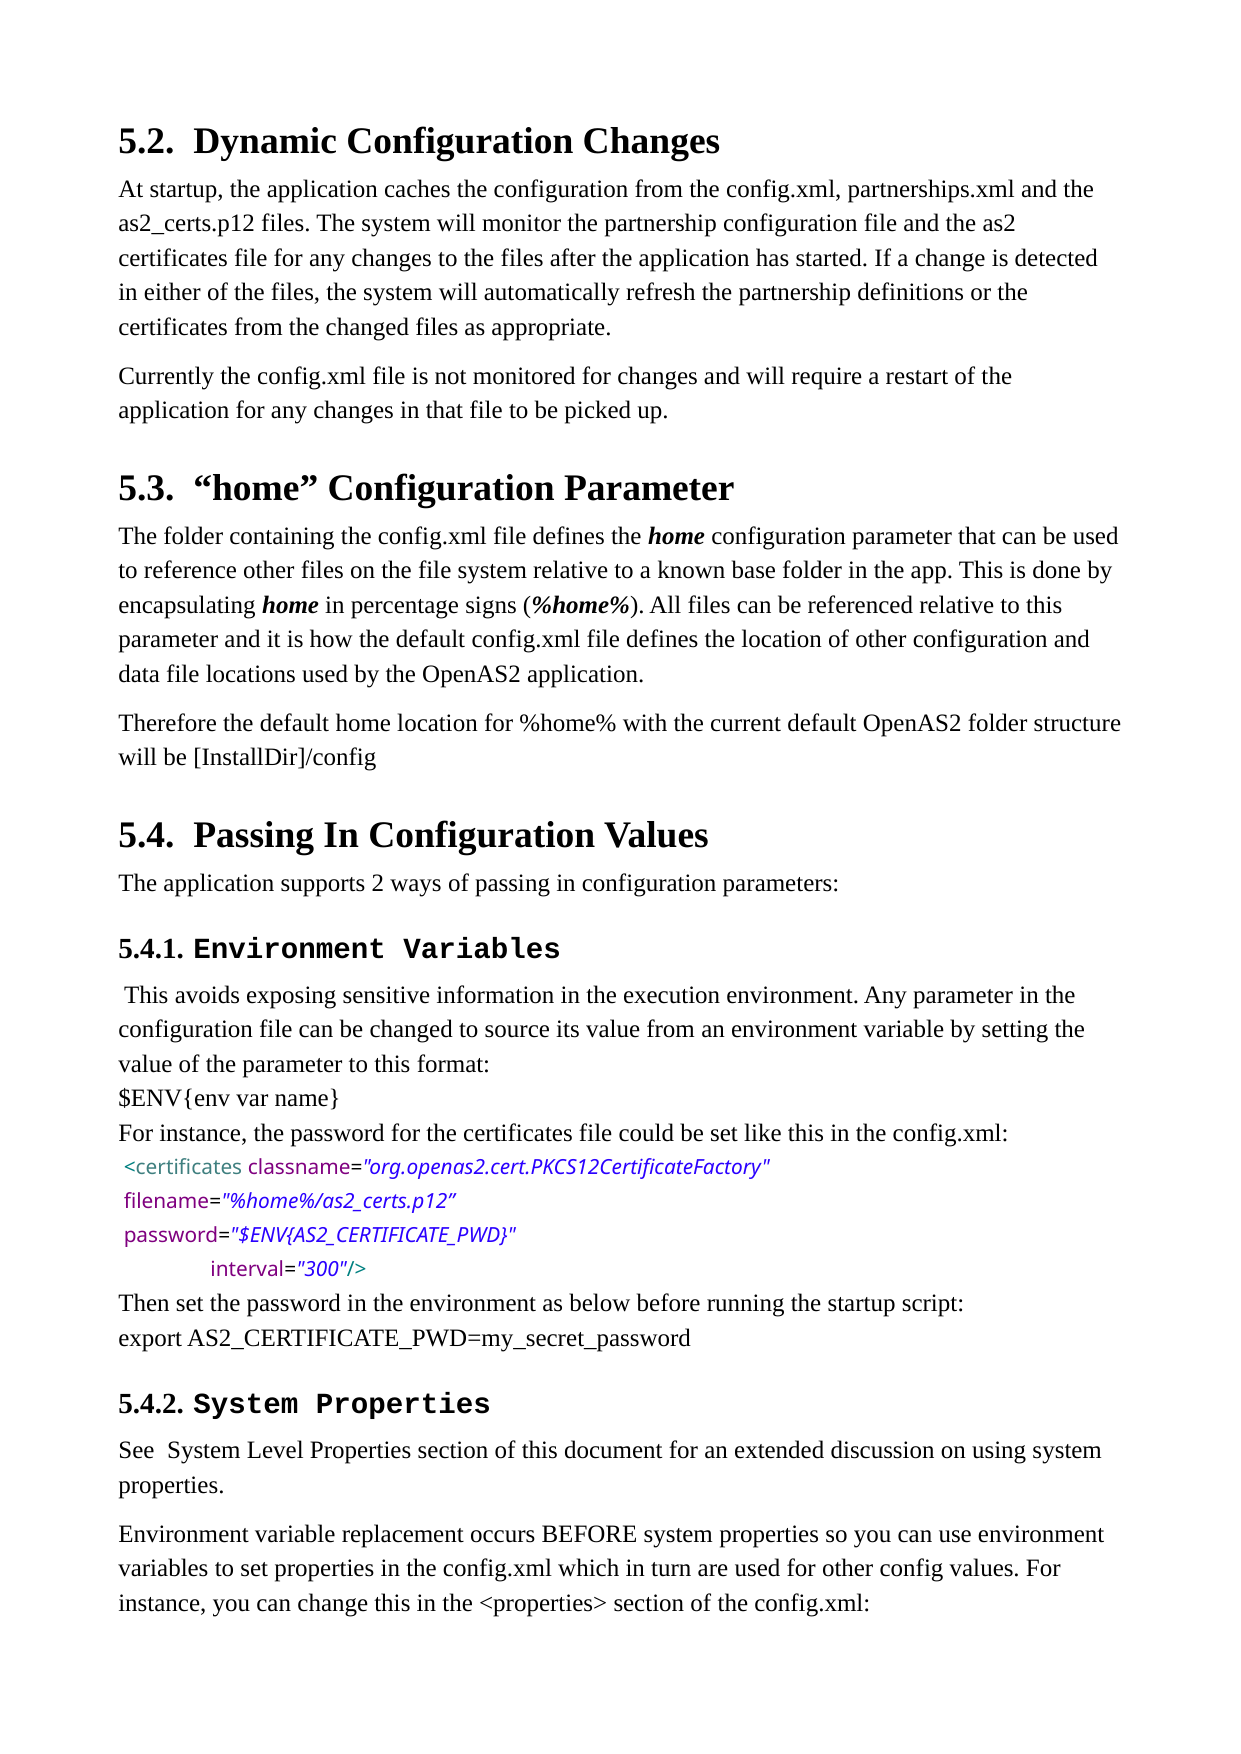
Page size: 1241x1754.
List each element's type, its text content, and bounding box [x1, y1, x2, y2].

subtitle Dynamic Configuration Changes [118, 118, 1122, 161]
text Therefore the default home location for %home% with the current default OpenAS2 folder structure will be [InstallDir]/config [118, 708, 1122, 771]
text The application supports 2 ways of passing in configuration parameters: [118, 868, 1122, 896]
subtitle Environment Variables [118, 931, 1122, 967]
text This avoids exposing sensitive information in the execution environment. Any parameter in the configuration file can be changed to source its value from an environment variable by setting the value of the parameter to this format: $ENV{env var name} For instance, the password for the certificates file could be set like this in the config.xml: <certificates classname="org.openas2.cert.PKCS12CertificateFactory" filename="%home%/as2_certs.p12” password="$ENV{AS2_CERTIFICATE_PWD}" interval="300"/> Then set the password in the environment as below before running the startup script: export AS2_CERTIFICATE_PWD=my_secret_password [118, 980, 1122, 1352]
subtitle Passing In Configuration Values [118, 812, 1122, 855]
text Currently the config.xml file is not monitored for changes and will require a restart of the application for any changes in that file to be picked up. [118, 361, 1122, 424]
subtitle System Properties [118, 1387, 1122, 1423]
text See System Level Properties section of this document for an extended discussion on using system properties. [118, 1435, 1122, 1498]
text The folder containing the config.xml file defines the home configuration parameter that can be used to reference other files on the file system relative to a known base folder in the app. This is done by encapsulating home in percentage signs (%home%). All files can be referenced relative to this parameter and it is how the default config.xml file defines the location of other configuration and data file locations used by the OpenAS2 application. [118, 521, 1122, 687]
text At startup, the application caches the configuration from the config.xml, partnerships.xml and the as2_certs.p12 files. The system will monitor the partnership configuration file and the as2 certificates file for any changes to the files after the application has started. If a change is detected in either of the files, the system will automatically refresh the partnership definitions or the certificates from the changed files as appropriate. [118, 174, 1122, 340]
text Environment variable replacement occurs BEFORE system properties so you can use environment variables to set properties in the config.xml which in turn are used for other config values. For instance, you can change this in the <properties> section of the config.xml: [118, 1519, 1122, 1616]
subtitle “home” Configuration Parameter [118, 465, 1122, 508]
